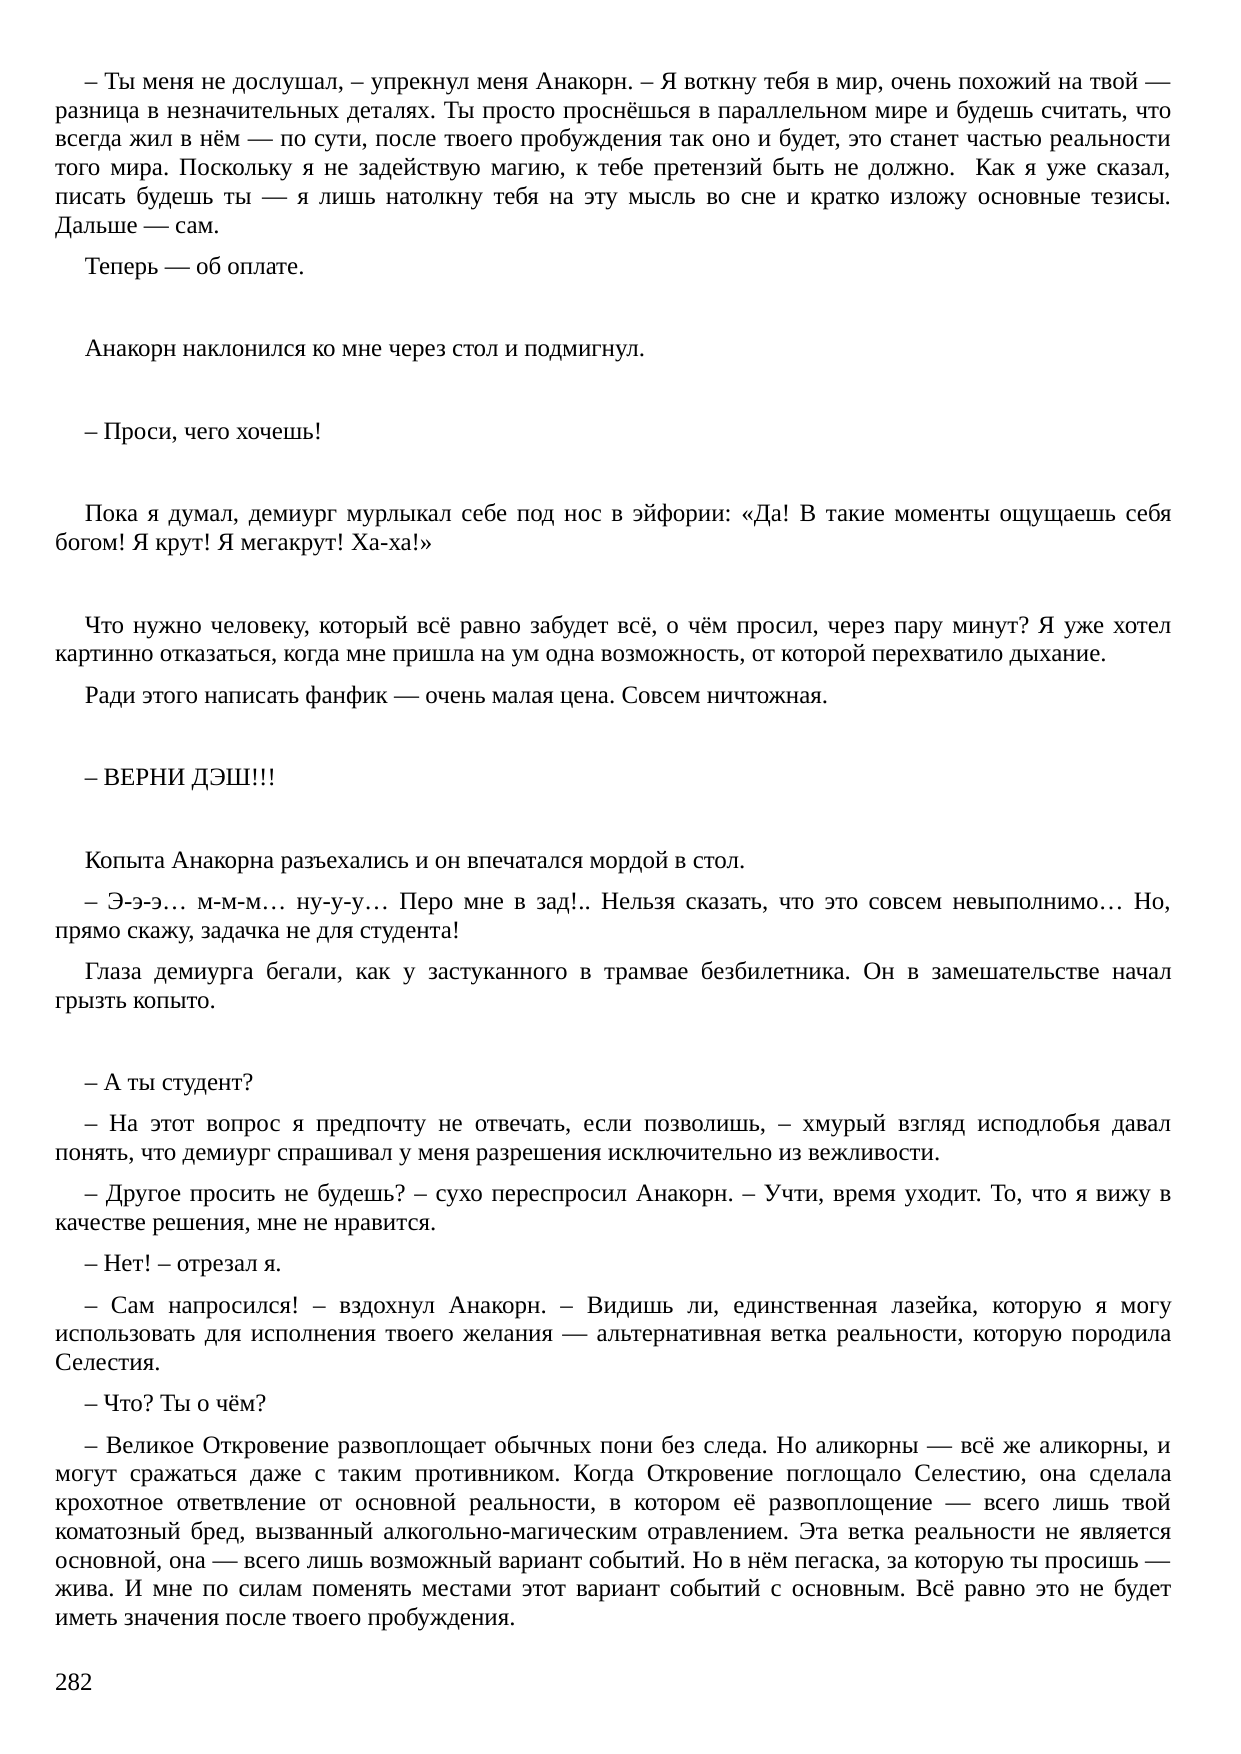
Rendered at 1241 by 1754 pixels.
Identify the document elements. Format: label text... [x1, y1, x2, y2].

text – Сам напросился! – вздохнул Анакорн. – Видишь ли, единственная лазейка, которую я могу использовать для исполнения твоего желания — альтернативная ветка реальности, которую породила Селестия. [55, 1290, 1173, 1376]
text – Другое просить не будешь? – сухо переспросил Анакорн. – Учти, время уходит. То, что я вижу в качестве решения, мне не нравится. [55, 1178, 1173, 1236]
text – Э-э-э… м-м-м… ну-у-у… Перо мне в зад!.. Нельзя сказать, что это совсем невыполнимо… Но, прямо скажу, задачка не для студента! [55, 886, 1173, 943]
text – А ты студент? [55, 1067, 1173, 1096]
text – Что? Ты о чём? [55, 1388, 1173, 1417]
text – Великое Откровение развоплощает обычных пони без следа. Но аликорны — всё же аликорны, и могут сражаться даже с таким противником. Когда Откровение поглощало Селестию, она сделала крохотное ответвление от основной реальности, в котором её развоплощение — всего лишь твой коматозный бред, вызванный алкогольно-магическим отравлением. Эта ветка реальности не является основной, она — всего лишь возможный вариант событий. Но в нём пегаска, за которую ты просишь — жива. И мне по силам поменять местами этот вариант событий с основным. Всё равно это не будет иметь значения после твоего пробуждения. [55, 1430, 1173, 1631]
text Пока я думал, демиург мурлыкал себе под нос в эйфории: «Да! В такие моменты ощущаешь себя богом! Я крут! Я мегакрут! Ха-ха!» [55, 498, 1173, 556]
text Копыта Анакорна разъехались и он впечатался мордой в стол. [55, 845, 1173, 873]
text – ВЕРНИ ДЭШ!!! [55, 762, 1173, 791]
text Анакорн наклонился ко мне через стол и подмигнул. [55, 333, 1173, 362]
text – Нет! – отрезал я. [55, 1248, 1173, 1277]
text Теперь — об оплате. [55, 251, 1173, 280]
text – Ты меня не дослушал, – упрекнул меня Анакорн. – Я воткну тебя в мир, очень похожий на твой — разница в незначительных деталях. Ты просто проснёшься в параллельном мире и будешь считать, что всегда жил в нём — по сути, после твоего пробуждения так оно и будет, это станет частью реальности того мира. Поскольку я не задействую магию, к тебе претензий быть не должно. Как я уже сказал, писать будешь ты — я лишь натолкну тебя на эту мысль во сне и кратко изложу основные тезисы. Дальше — сам. [55, 66, 1173, 238]
text Что нужно человеку, который всё равно забудет всё, о чём просил, через пару минут? Я уже хотел картинно отказаться, когда мне пришла на ум одна возможность, от которой перехватило дыхание. [55, 610, 1173, 667]
text Глаза демиурга бегали, как у застуканного в трамвае безбилетника. Он в замешательстве начал грызть копыто. [55, 956, 1173, 1013]
text – На этот вопрос я предпочту не отвечать, если позволишь, – хмурый взгляд исподлобья давал понять, что демиург спрашивал у меня разрешения исключительно из вежливости. [55, 1108, 1173, 1166]
text – Проси, чего хочешь! [55, 416, 1173, 445]
text Ради этого написать фанфик — очень малая цена. Совсем ничтожная. [55, 680, 1173, 708]
